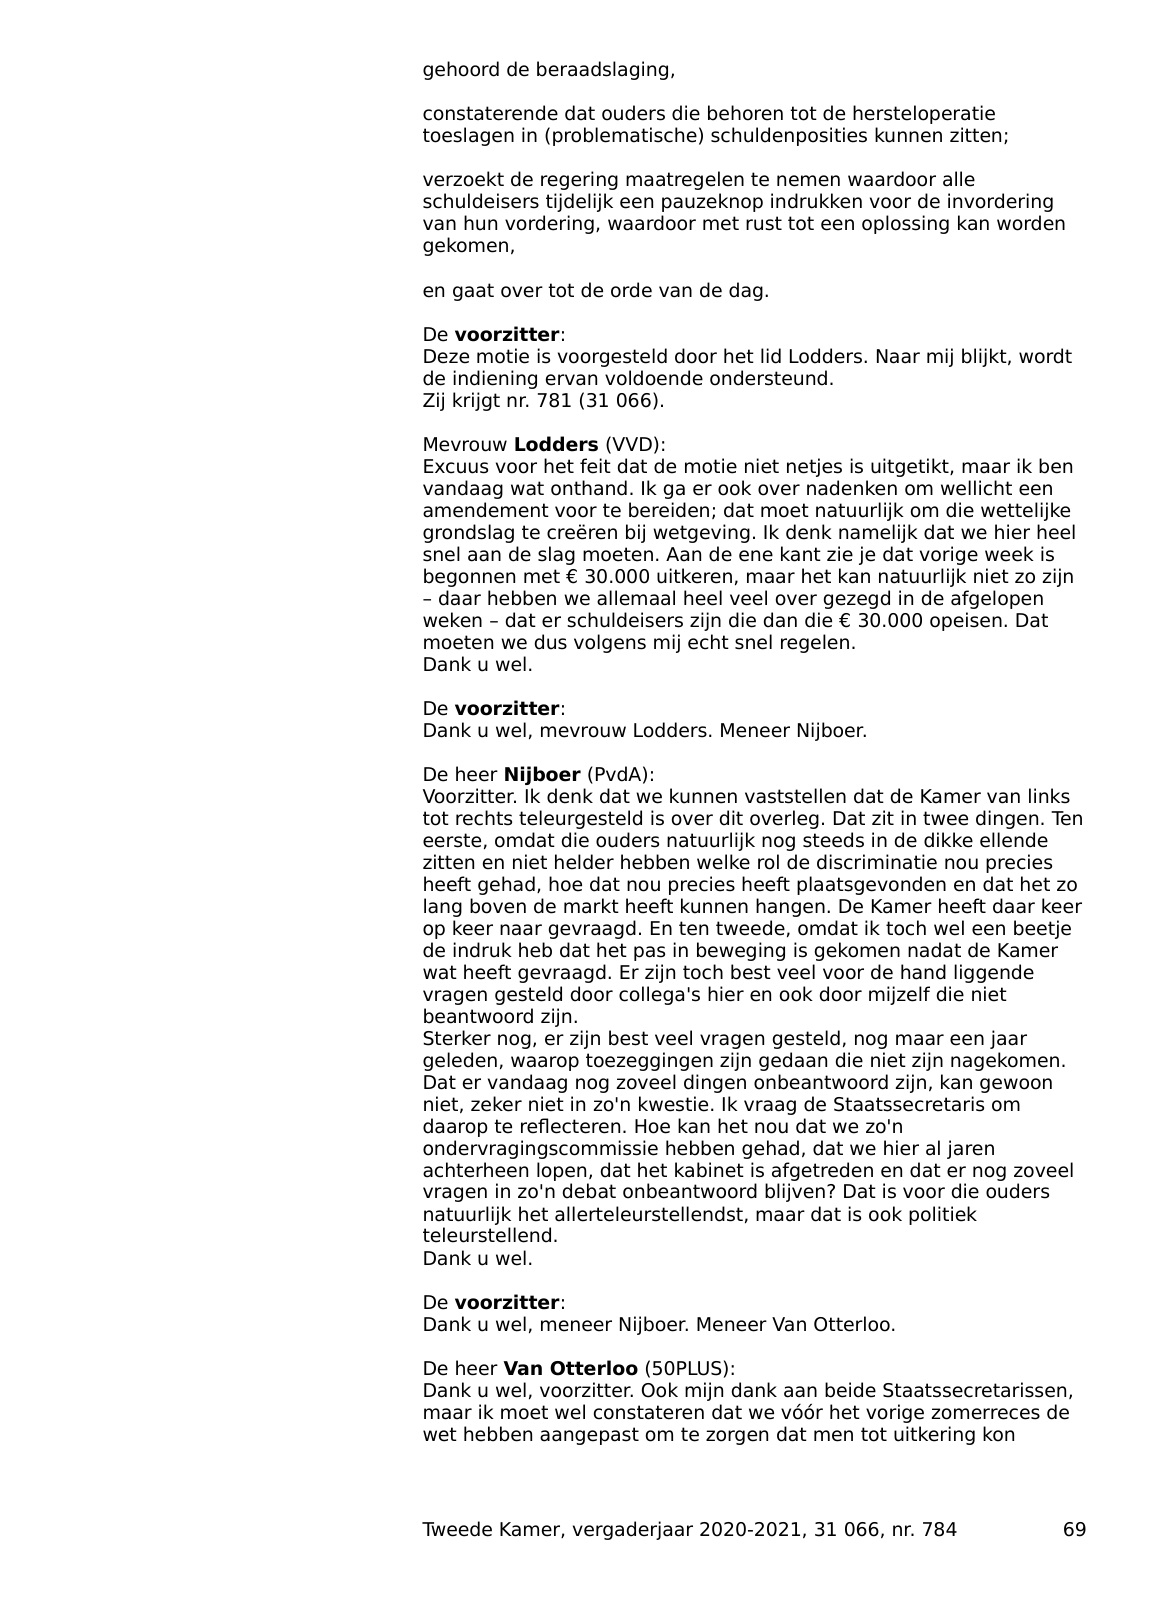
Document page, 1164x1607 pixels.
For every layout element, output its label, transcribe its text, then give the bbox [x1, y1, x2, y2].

text Deze motie is voorgesteld door het lid Lodders. Naar mij blijkt, wordt de indiening ervan voldoende ondersteund. [422, 346, 1087, 389]
text Dank u wel. [422, 1247, 1087, 1269]
text Zij krijgt nr. 781 (31 066). [422, 389, 1087, 412]
text constaterende dat ouders die behoren tot de hersteloperatie toeslagen in (problematische) schuldenposities kunnen zitten; [422, 103, 1087, 147]
text gehoord de beraadslaging, [422, 59, 1087, 81]
text De voorzitter: [422, 1292, 1087, 1313]
text De heer Van Otterloo (50PLUS): [422, 1358, 1087, 1380]
text De heer Nijboer (PvdA): [422, 764, 1087, 786]
text en gaat over tot de orde van de dag. [422, 279, 1087, 301]
text Dank u wel, mevrouw Lodders. Meneer Nijboer. [422, 720, 1087, 742]
text Mevrouw Lodders (VVD): [422, 434, 1087, 456]
text Dank u wel, meneer Nijboer. Meneer Van Otterloo. [422, 1313, 1087, 1336]
text Voorzitter. Ik denk dat we kunnen vaststellen dat de Kamer van links tot rechts teleurgesteld is over dit overleg. Dat zit in twee dingen. Ten eerste, omdat die ouders natuurlijk nog steeds in de dikke ellende zitten en niet helder hebben welke rol de discriminatie nou precies heeft gehad, hoe dat nou precies heeft plaatsgevonden en dat het zo lang boven de markt heeft kunnen hangen. De Kamer heeft daar keer op keer naar gevraagd. En ten tweede, omdat ik toch wel een beetje de indruk heb dat het pas in beweging is gekomen nadat de Kamer wat heeft gevraagd. Er zijn toch best veel voor de hand liggende vragen gesteld door collega's hier en ook door mijzelf die niet beantwoord zijn. [422, 786, 1087, 1028]
text De voorzitter: [422, 324, 1087, 346]
text De voorzitter: [422, 698, 1087, 720]
text Dank u wel, voorzitter. Ook mijn dank aan beide Staatssecretarissen, maar ik moet wel constateren dat we vóór het vorige zomerreces de wet hebben aangepast om te zorgen dat men tot uitkering kon [422, 1380, 1087, 1446]
text Dank u wel. [422, 653, 1087, 676]
text Excuus voor het feit dat de motie niet netjes is uitgetikt, maar ik ben vandaag wat onthand. Ik ga er ook over nadenken om wellicht een amendement voor te bereiden; dat moet natuurlijk om die wettelijke grondslag te creëren bij wetgeving. Ik denk namelijk dat we hier heel snel aan de slag moeten. Aan de ene kant zie je dat vorige week is begonnen met € 30.000 uitkeren, maar het kan natuurlijk niet zo zijn – daar hebben we allemaal heel veel over gezegd in de afgelopen weken – dat er schuldeisers zijn die dan die € 30.000 opeisen. Dat moeten we dus volgens mij echt snel regelen. [422, 456, 1087, 653]
text verzoekt de regering maatregelen te nemen waardoor alle schuldeisers tijdelijk een pauzeknop indrukken voor de invordering van hun vordering, waardoor met rust tot een oplossing kan worden gekomen, [422, 169, 1087, 257]
text Sterker nog, er zijn best veel vragen gesteld, nog maar een jaar geleden, waarop toezeggingen zijn gedaan die niet zijn nagekomen. Dat er vandaag nog zoveel dingen onbeantwoord zijn, kan gewoon niet, zeker niet in zo'n kwestie. Ik vraag de Staatssecretaris om daarop te reflecteren. Hoe kan het nou dat we zo'n ondervragingscommissie hebben gehad, dat we hier al jaren achterheen lopen, dat het kabinet is afgetreden en dat er nog zoveel vragen in zo'n debat onbeantwoord blijven? Dat is voor die ouders natuurlijk het allerteleurstellendst, maar dat is ook politiek teleurstellend. [422, 1028, 1087, 1247]
